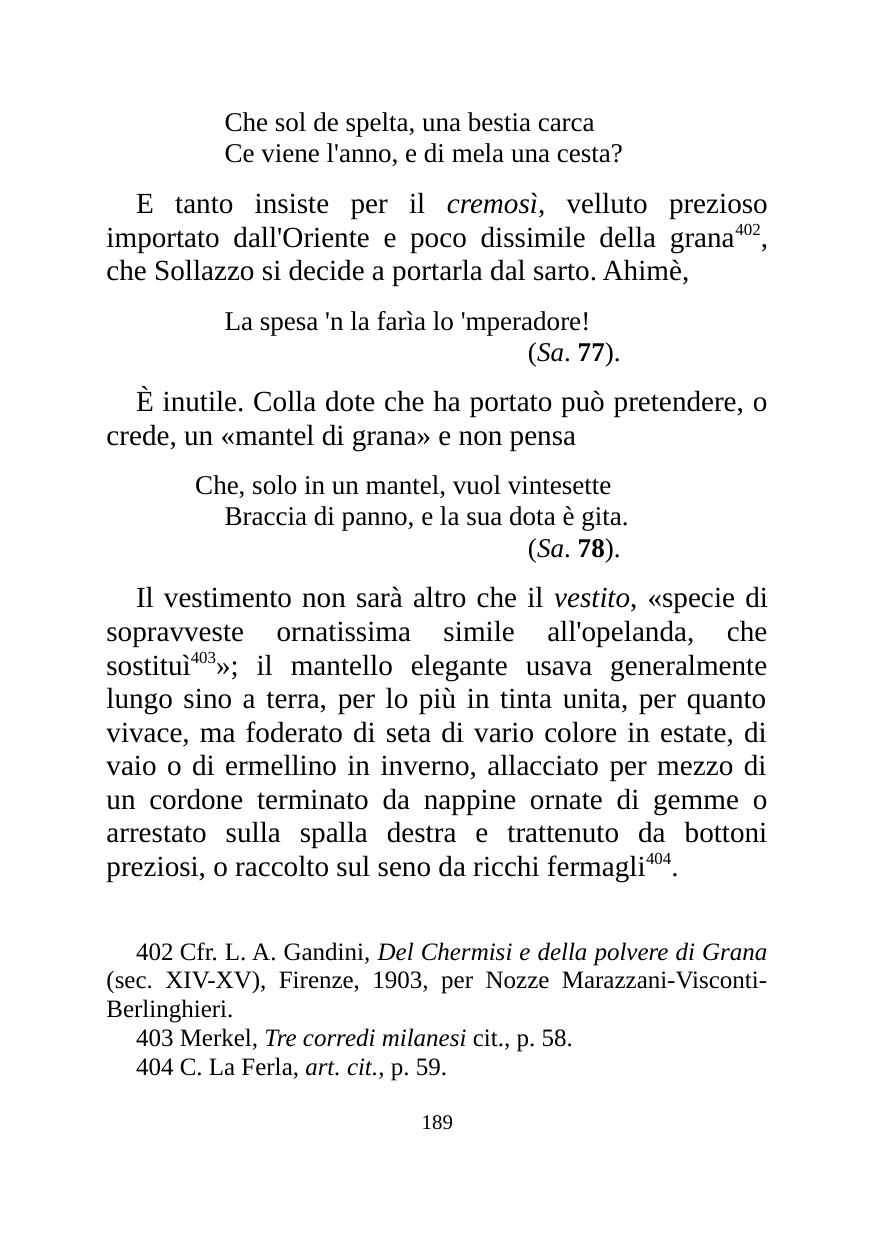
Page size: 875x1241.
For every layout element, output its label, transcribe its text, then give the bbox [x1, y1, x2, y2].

text Il vestimento non sarà altro che il vestito, «specie di sopravveste ornatissima simile all'opelanda, che sostituì»; il mantello elegante usava generalmente lungo sino a terra, per lo più in tinta unita, per quanto vivace, ma foderato di seta di vario colore in estate, di vaio o di ermellino in inverno, allacciato per mezzo di un cordone terminato da nappine ornate di gemme o arrestato sulla spalla destra e trattenuto da bottoni preziosi, o raccolto sul seno da ricchi fermagli. [106, 581, 768, 882]
text (Sa. 78). [195, 532, 620, 563]
text E tanto insiste per il cremosì, velluto prezioso importato dall'Oriente e poco dissimile della grana, che Sollazzo si decide a portarla dal sarto. Ahimè, [106, 186, 768, 287]
text È inutile. Colla dote che ha portato può pretendere, o crede, un «mantel di grana» e non pensa [106, 384, 768, 452]
text La spesa 'n la farìa lo 'mperadore! [224, 304, 768, 336]
text Che, solo in un mantel, vuol vintesette Braccia di panno, e la sua dota è gita. [195, 469, 768, 532]
text Cfr. L. A. Gandini, Del Chermisi e della polvere di Grana (sec. XIV-XV), Firenze, 1903, per Nozze Marazzani-Visconti-Berlinghieri. [106, 937, 768, 1023]
text (Sa. 77). [224, 336, 620, 367]
text Che sol de spelta, una bestia carca Ce viene l'anno, e di mela una cesta? [195, 106, 768, 168]
text C. La Ferla, art. cit., p. 59. [106, 1052, 768, 1080]
text Merkel, Tre corredi milanesi cit., p. 58. [106, 1023, 768, 1052]
